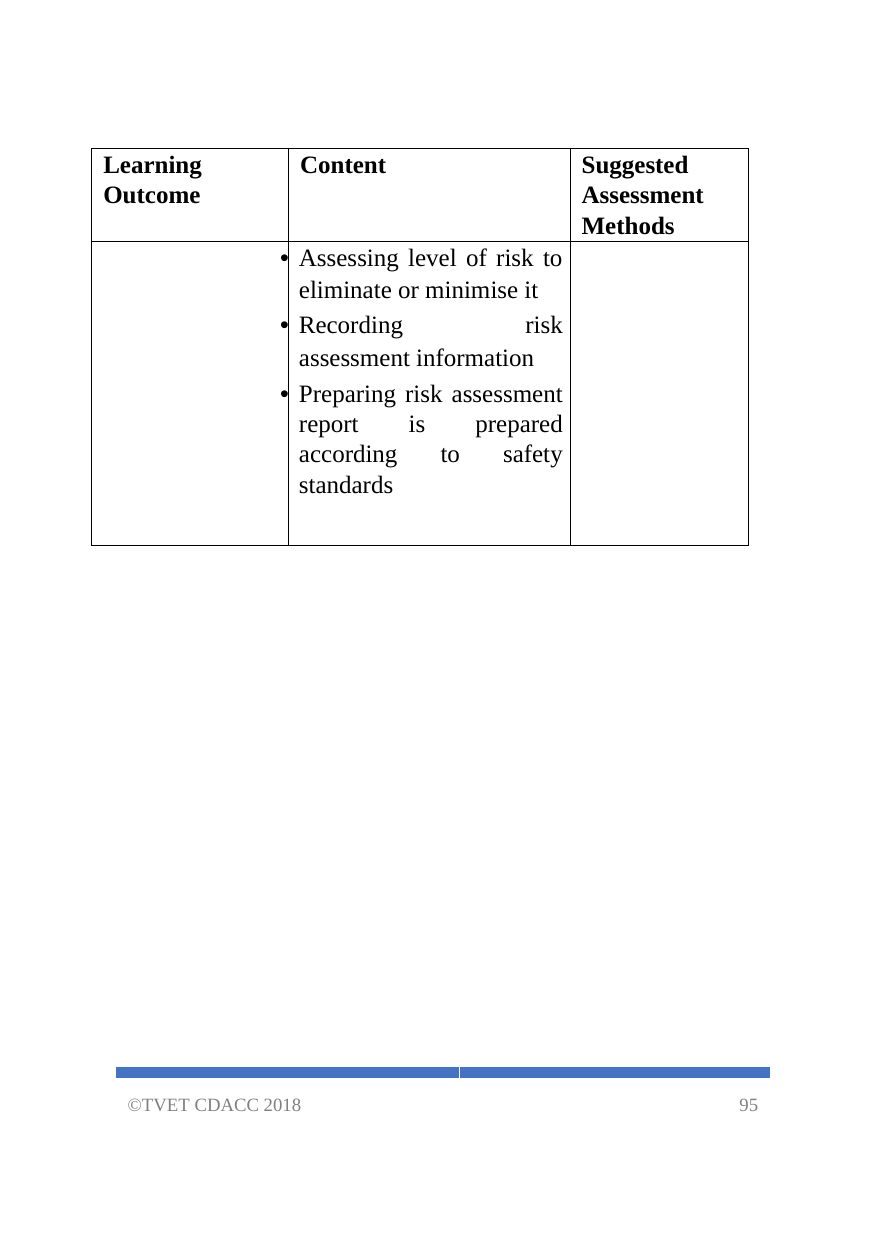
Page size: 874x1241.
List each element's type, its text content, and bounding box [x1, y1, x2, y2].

table_header Suggested Assessment Methods [571, 149, 748, 241]
table_cell [571, 242, 748, 545]
table_cell Assessing level of risk to eliminate or minimise it Recording risk assessment information Preparing risk assessment report is prepared according to safety standards [289, 242, 570, 545]
table_header Content [289, 149, 570, 241]
table_cell [92, 242, 288, 545]
table_header Learning Outcome [92, 149, 288, 241]
